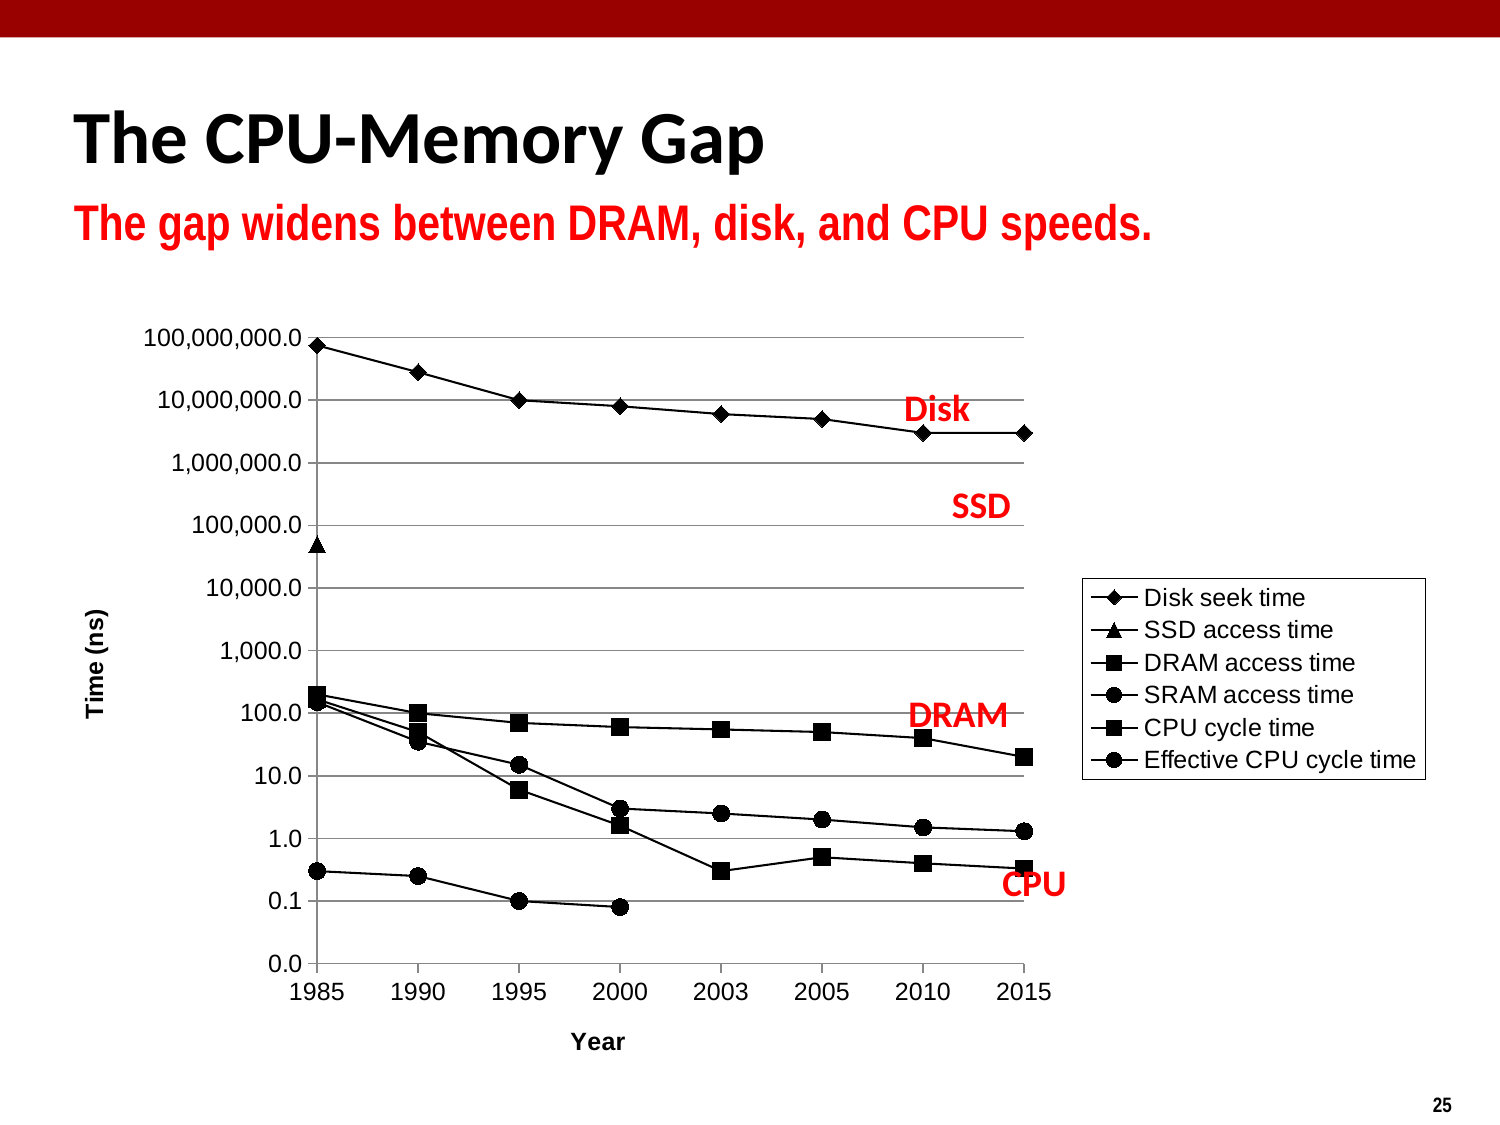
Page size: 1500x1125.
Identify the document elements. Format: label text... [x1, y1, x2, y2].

text_box Disk [889, 376, 986, 437]
chart [56, 291, 1438, 1067]
title The CPU-Memory Gap [58, 71, 1304, 197]
text_box SSD [937, 474, 1026, 534]
text_box The gap widens between DRAM, disk, and CPU speeds. [66, 187, 1407, 260]
text_box DRAM [893, 682, 1024, 743]
text_box CPU [987, 851, 1082, 912]
